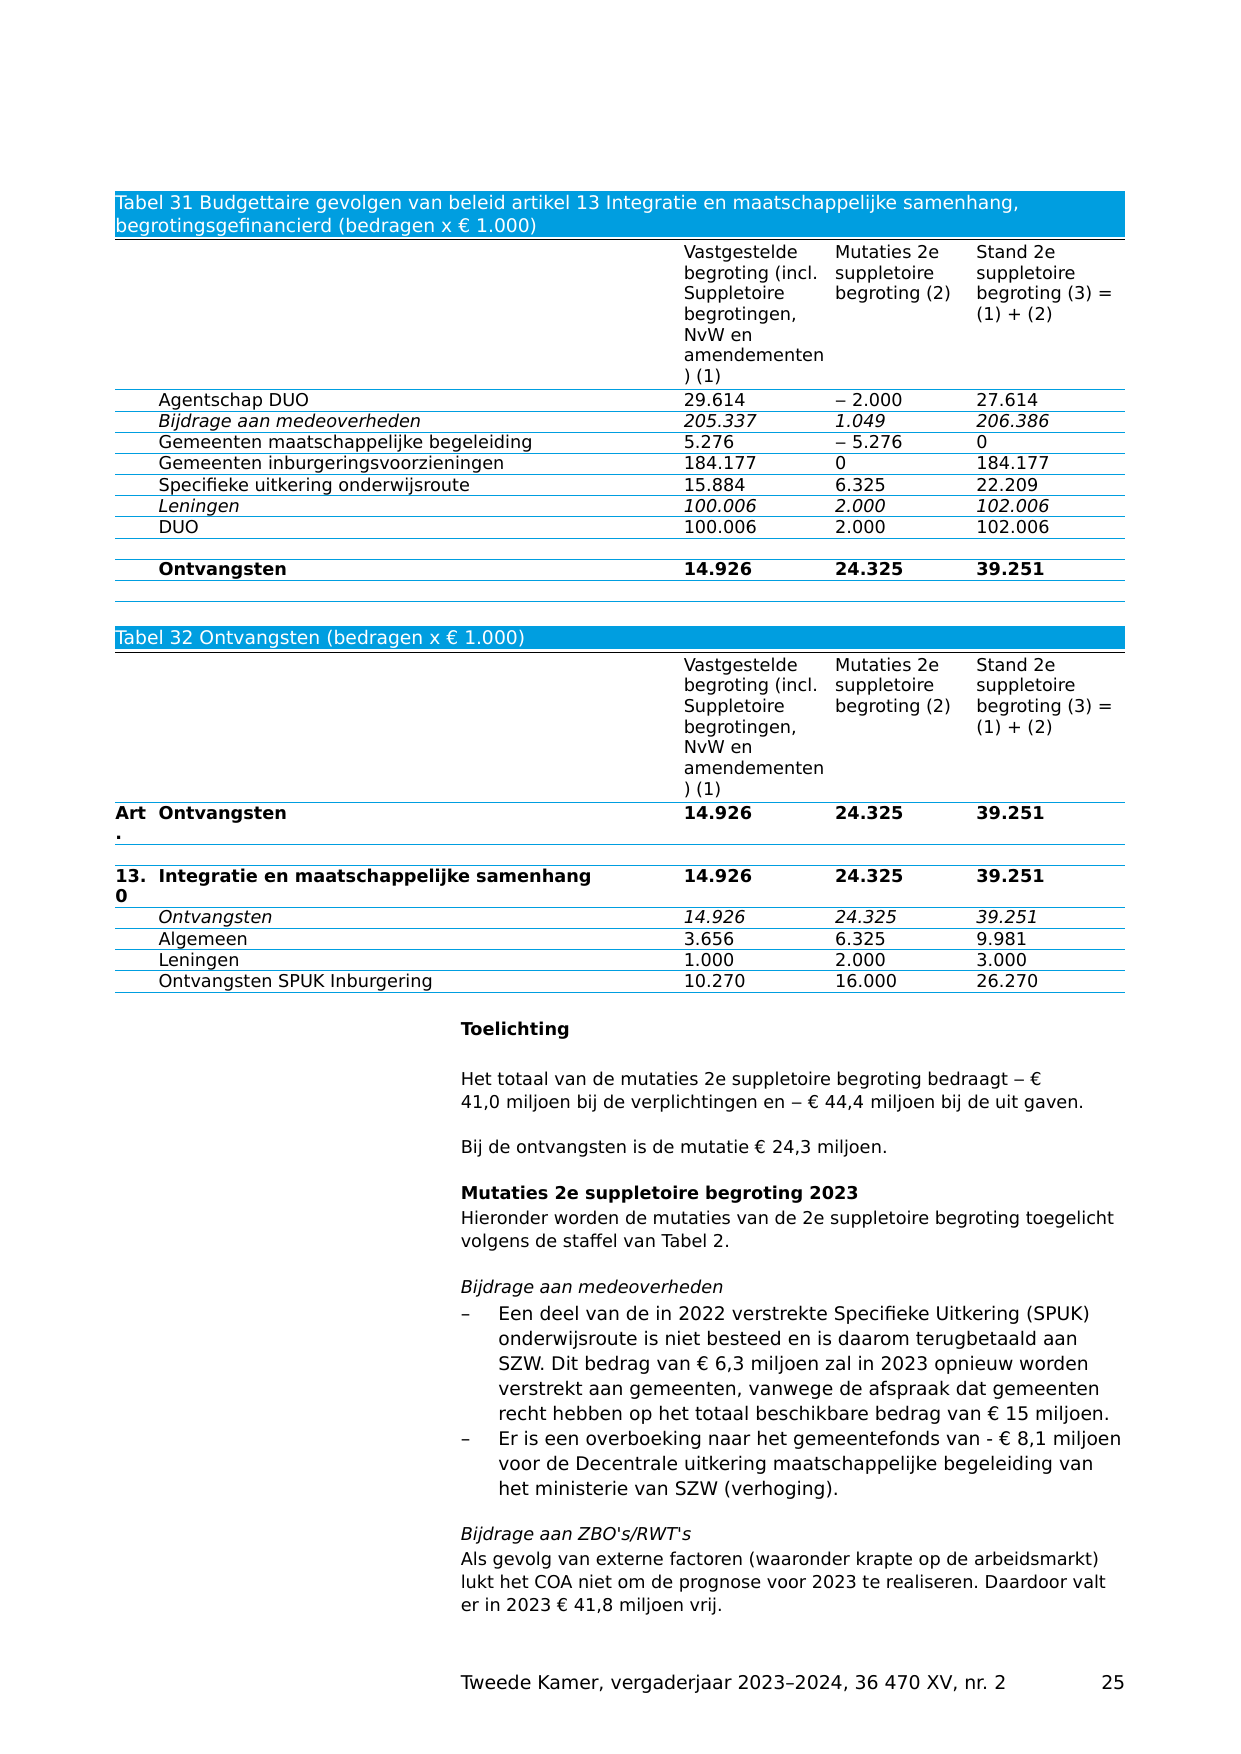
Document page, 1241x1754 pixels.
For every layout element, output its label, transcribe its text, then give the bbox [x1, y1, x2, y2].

table_cell 13.0 [115, 866, 155, 907]
text Bij de ontvangsten is de mutatie € 24,3 miljoen. [461, 1136, 1125, 1158]
table_cell Ontvangsten [155, 560, 681, 580]
table_cell [115, 581, 155, 601]
table_cell Vastgestelde begroting (incl. Suppletoire begrotingen, NvW en amendementen) (1) [681, 240, 832, 389]
table_cell ‒ 5.276 [832, 433, 973, 453]
list Er is een overboeking naar het gemeentefonds van - € 8,1 miljoen voor de Decentrale uitkering maatschappelijke begeleiding van het ministerie van SZW (verhoging). [461, 1425, 1125, 1500]
table_cell Stand 2e suppletoire begroting (3) = (1) + (2) [973, 240, 1125, 389]
table_cell 24.325 [832, 803, 973, 844]
table_cell Ontvangsten [155, 908, 681, 928]
table_cell [115, 908, 155, 928]
table_cell [155, 539, 681, 558]
table_cell [115, 929, 155, 949]
text Bijdrage aan medeoverheden [461, 1275, 1125, 1298]
text Toelichting [461, 1017, 1125, 1040]
table_cell 26.270 [973, 971, 1125, 991]
table_cell 9.981 [973, 929, 1125, 949]
table_cell Bijdrage aan medeoverheden [155, 412, 681, 432]
table_cell 14.926 [681, 866, 832, 907]
table_cell [155, 240, 681, 389]
table_cell 16.000 [832, 971, 973, 991]
table_cell 24.325 [832, 866, 973, 907]
table_cell 39.251 [973, 908, 1125, 928]
table_cell Art. [115, 803, 155, 844]
table_cell 102.006 [973, 496, 1125, 516]
text Als gevolg van externe factoren (waaronder krapte op de arbeidsmarkt) lukt het COA niet om de prognose voor 2023 te realiseren. Daardoor valt er in 2023 € 41,8 miljoen vrij. [461, 1547, 1125, 1616]
table_cell 102.006 [973, 517, 1125, 537]
table_cell DUO [155, 517, 681, 537]
table_cell 15.884 [681, 475, 832, 495]
table_cell 29.614 [681, 390, 832, 411]
table_cell 3.000 [973, 950, 1125, 970]
table_cell Mutaties 2e suppletoire begroting (2) [832, 240, 973, 389]
table_cell 3.656 [681, 929, 832, 949]
table_cell [155, 845, 681, 865]
text Bijdrage aan ZBO's/RWT's [461, 1522, 1125, 1545]
table_cell 24.325 [832, 560, 973, 580]
table_cell [115, 412, 155, 432]
table_cell 184.177 [681, 454, 832, 474]
table_cell 14.926 [681, 908, 832, 928]
table_cell 184.177 [973, 454, 1125, 474]
table_cell [115, 845, 155, 865]
table_cell [973, 539, 1125, 558]
table_cell Leningen [155, 496, 681, 516]
table_cell 100.006 [681, 496, 832, 516]
table_cell Leningen [155, 950, 681, 970]
table_cell 100.006 [681, 517, 832, 537]
table_cell Ontvangsten SPUK Inburgering [155, 971, 681, 991]
table_cell ‒ 2.000 [832, 390, 973, 411]
table_cell 206.386 [973, 412, 1125, 432]
table_cell [681, 581, 832, 601]
table_cell Gemeenten maatschappelijke begeleiding [155, 433, 681, 453]
table_cell Agentschap DUO [155, 390, 681, 411]
table_cell 14.926 [681, 560, 832, 580]
table_cell [681, 845, 832, 865]
list Een deel van de in 2022 verstrekte Specifieke Uitkering (SPUK) onderwijsroute is niet besteed en is daarom terugbetaald aan SZW. Dit bedrag van € 6,3 miljoen zal in 2023 opnieuw worden verstrekt aan gemeenten, vanwege de afspraak dat gemeenten recht hebben op het totaal beschikbare bedrag van € 15 miljoen. [461, 1300, 1125, 1425]
table_cell 6.325 [832, 475, 973, 495]
table_cell 2.000 [832, 950, 973, 970]
table_cell 205.337 [681, 412, 832, 432]
table_cell 0 [832, 454, 973, 474]
table_cell [115, 539, 155, 558]
table_cell 22.209 [973, 475, 1125, 495]
table_cell Integratie en maatschappelijke samenhang [155, 866, 681, 907]
table_cell 0 [973, 433, 1125, 453]
table_cell Algemeen [155, 929, 681, 949]
table_cell [973, 845, 1125, 865]
table_cell [115, 475, 155, 495]
table_cell Gemeenten inburgeringsvoorzieningen [155, 454, 681, 474]
text Mutaties 2e suppletoire begroting 2023 [461, 1181, 1125, 1204]
table_cell 39.251 [973, 803, 1125, 844]
table_cell [832, 581, 973, 601]
table_cell 27.614 [973, 390, 1125, 411]
table_cell 24.325 [832, 908, 973, 928]
table_cell [115, 950, 155, 970]
table_cell 39.251 [973, 560, 1125, 580]
table_cell [832, 845, 973, 865]
table_cell [115, 454, 155, 474]
table_cell [115, 496, 155, 516]
table_cell 1.000 [681, 950, 832, 970]
table_cell 5.276 [681, 433, 832, 453]
table_cell [115, 560, 155, 580]
table_cell 6.325 [832, 929, 973, 949]
table_cell [973, 581, 1125, 601]
table_cell [155, 581, 681, 601]
table_cell [832, 539, 973, 558]
table_cell 1.049 [832, 412, 973, 432]
table_cell Mutaties 2e suppletoire begroting (2) [832, 653, 973, 802]
table_cell Vastgestelde begroting (incl. Suppletoire begrotingen, NvW en amendementen) (1) [681, 653, 832, 802]
table_cell 2.000 [832, 517, 973, 537]
table_cell [681, 539, 832, 558]
table_cell [115, 433, 155, 453]
table_cell 14.926 [681, 803, 832, 844]
table_cell [115, 240, 155, 389]
text Het totaal van de mutaties 2e suppletoire begroting bedraagt ‒ € 41,0 miljoen bij de verplichtingen en ‒ € 44,4 miljoen bij de uit gaven. [461, 1067, 1125, 1113]
table_cell [115, 390, 155, 411]
table_cell [115, 971, 155, 991]
table_cell 39.251 [973, 866, 1125, 907]
table_cell [115, 517, 155, 537]
table_cell 2.000 [832, 496, 973, 516]
table_cell Specifieke uitkering onderwijsroute [155, 475, 681, 495]
table_cell Ontvangsten [155, 803, 681, 844]
table_cell [115, 653, 155, 802]
table_cell 10.270 [681, 971, 832, 991]
text Hieronder worden de mutaties van de 2e suppletoire begroting toegelicht volgens de staffel van Tabel 2. [461, 1206, 1125, 1252]
table_cell [155, 653, 681, 802]
table_cell Stand 2e suppletoire begroting (3) = (1) + (2) [973, 653, 1125, 802]
